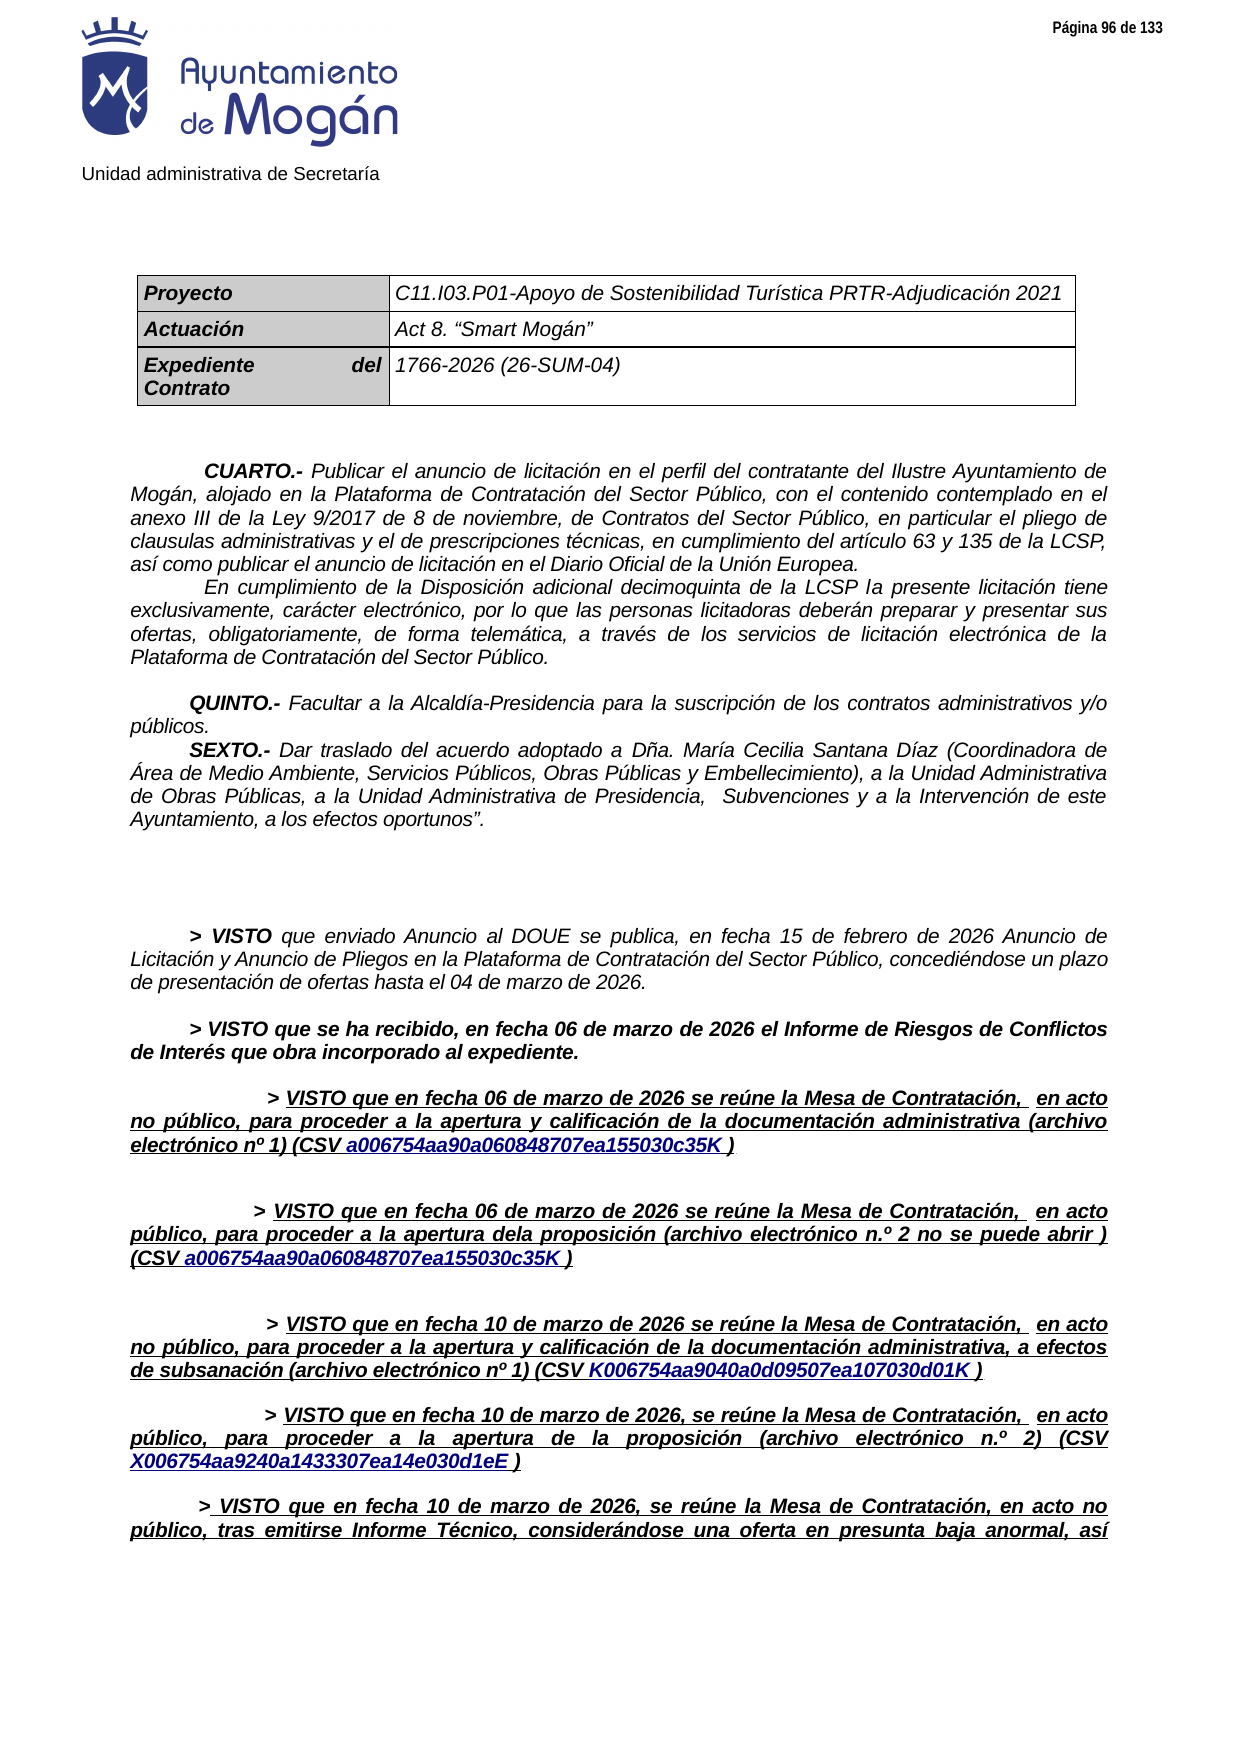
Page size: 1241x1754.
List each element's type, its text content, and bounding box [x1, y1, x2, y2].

text > VISTO que en fecha 06 de marzo de 2026 se reúne la Mesa de Contratación, en acto público, para proceder a la apertura dela proposición (archivo electrónico n.º 2 no se puede abrir ) (CSV a006754aa90a060848707ea155030c35K ) [130, 1199, 1110, 1269]
text > VISTO que en fecha 10 de marzo de 2026 se reúne la Mesa de Contratación, en acto no público, para proceder a la apertura y calificación de la documentación administrativa, a efectos de subsanación (archivo electrónico nº 1) (CSV K006754aa9040a0d09507ea107030d01K ) [130, 1312, 1110, 1382]
text SEXTO.- Dar traslado del acuerdo adoptado a Dña. María Cecilia Santana Díaz (Coordinadora de Área de Medio Ambiente, Servicios Públicos, Obras Públicas y Embellecimiento), a la Unidad Administrativa de Obras Públicas, a la Unidad Administrativa de Presidencia, Subvenciones y a la Intervención de este Ayuntamiento, a los efectos oportunos”. [130, 738, 1110, 831]
table_cell Actuación [138, 312, 389, 346]
table_cell Expediente del Contrato [138, 348, 389, 405]
table_cell 1766-2026 (26-SUM-04) [390, 348, 1075, 405]
text > VISTO que en fecha 06 de marzo de 2026 se reúne la Mesa de Contratación, en acto no público, para proceder a la apertura y calificación de la documentación administrativa (archivo electrónico nº 1) (CSV a006754aa90a060848707ea155030c35K ) [130, 1087, 1110, 1156]
text > VISTO que enviado Anuncio al DOUE se publica, en fecha 15 de febrero de 2026 Anuncio de Licitación y Anuncio de Pliegos en la Plataforma de Contratación del Sector Público, concediéndose un plazo de presentación de ofertas hasta el 04 de marzo de 2026. [130, 924, 1110, 994]
text > VISTO que en fecha 10 de marzo de 2026, se reúne la Mesa de Contratación, en acto no público, tras emitirse Informe Técnico, considerándose una oferta en presunta baja anormal, así [130, 1495, 1110, 1541]
picture [81, 17, 398, 153]
table_cell C11.I03.P01-Apoyo de Sostenibilidad Turística PRTR-Adjudicación 2021 [390, 276, 1075, 311]
table_cell Proyecto [138, 276, 389, 311]
text CUARTO.- Publicar el anuncio de licitación en el perfil del contratante del Ilustre Ayuntamiento de Mogán, alojado en la Plataforma de Contratación del Sector Público, con el contenido contemplado en el anexo III de la Ley 9/2017 de 8 de noviembre, de Contratos del Sector Público, en particular el pliego de clausulas administrativas y el de prescripciones técnicas, en cumplimiento del artículo 63 y 135 de la LCSP, así como publicar el anuncio de licitación en el Diario Oficial de la Unión Europea. [130, 459, 1110, 576]
text > VISTO que en fecha 10 de marzo de 2026, se reúne la Mesa de Contratación, en acto público, para proceder a la apertura de la proposición (archivo electrónico n.º 2) (CSV X006754aa9240a1433307ea14e030d1eE ) [130, 1404, 1110, 1473]
table_cell Act 8. “Smart Mogán” [390, 312, 1075, 346]
text > VISTO que se ha recibido, en fecha 06 de marzo de 2026 el Informe de Riesgos de Conflictos de Interés que obra incorporado al expediente. [130, 1017, 1110, 1063]
text QUINTO.- Facultar a la Alcaldía-Presidencia para la suscripción de los contratos administrativos y/o públicos. [130, 692, 1110, 738]
text En cumplimiento de la Disposición adicional decimoquinta de la LCSP la presente licitación tiene exclusivamente, carácter electrónico, por lo que las personas licitadoras deberán preparar y presentar sus ofertas, obligatoriamente, de forma telemática, a través de los servicios de licitación electrónica de la Plataforma de Contratación del Sector Público. [130, 576, 1110, 669]
